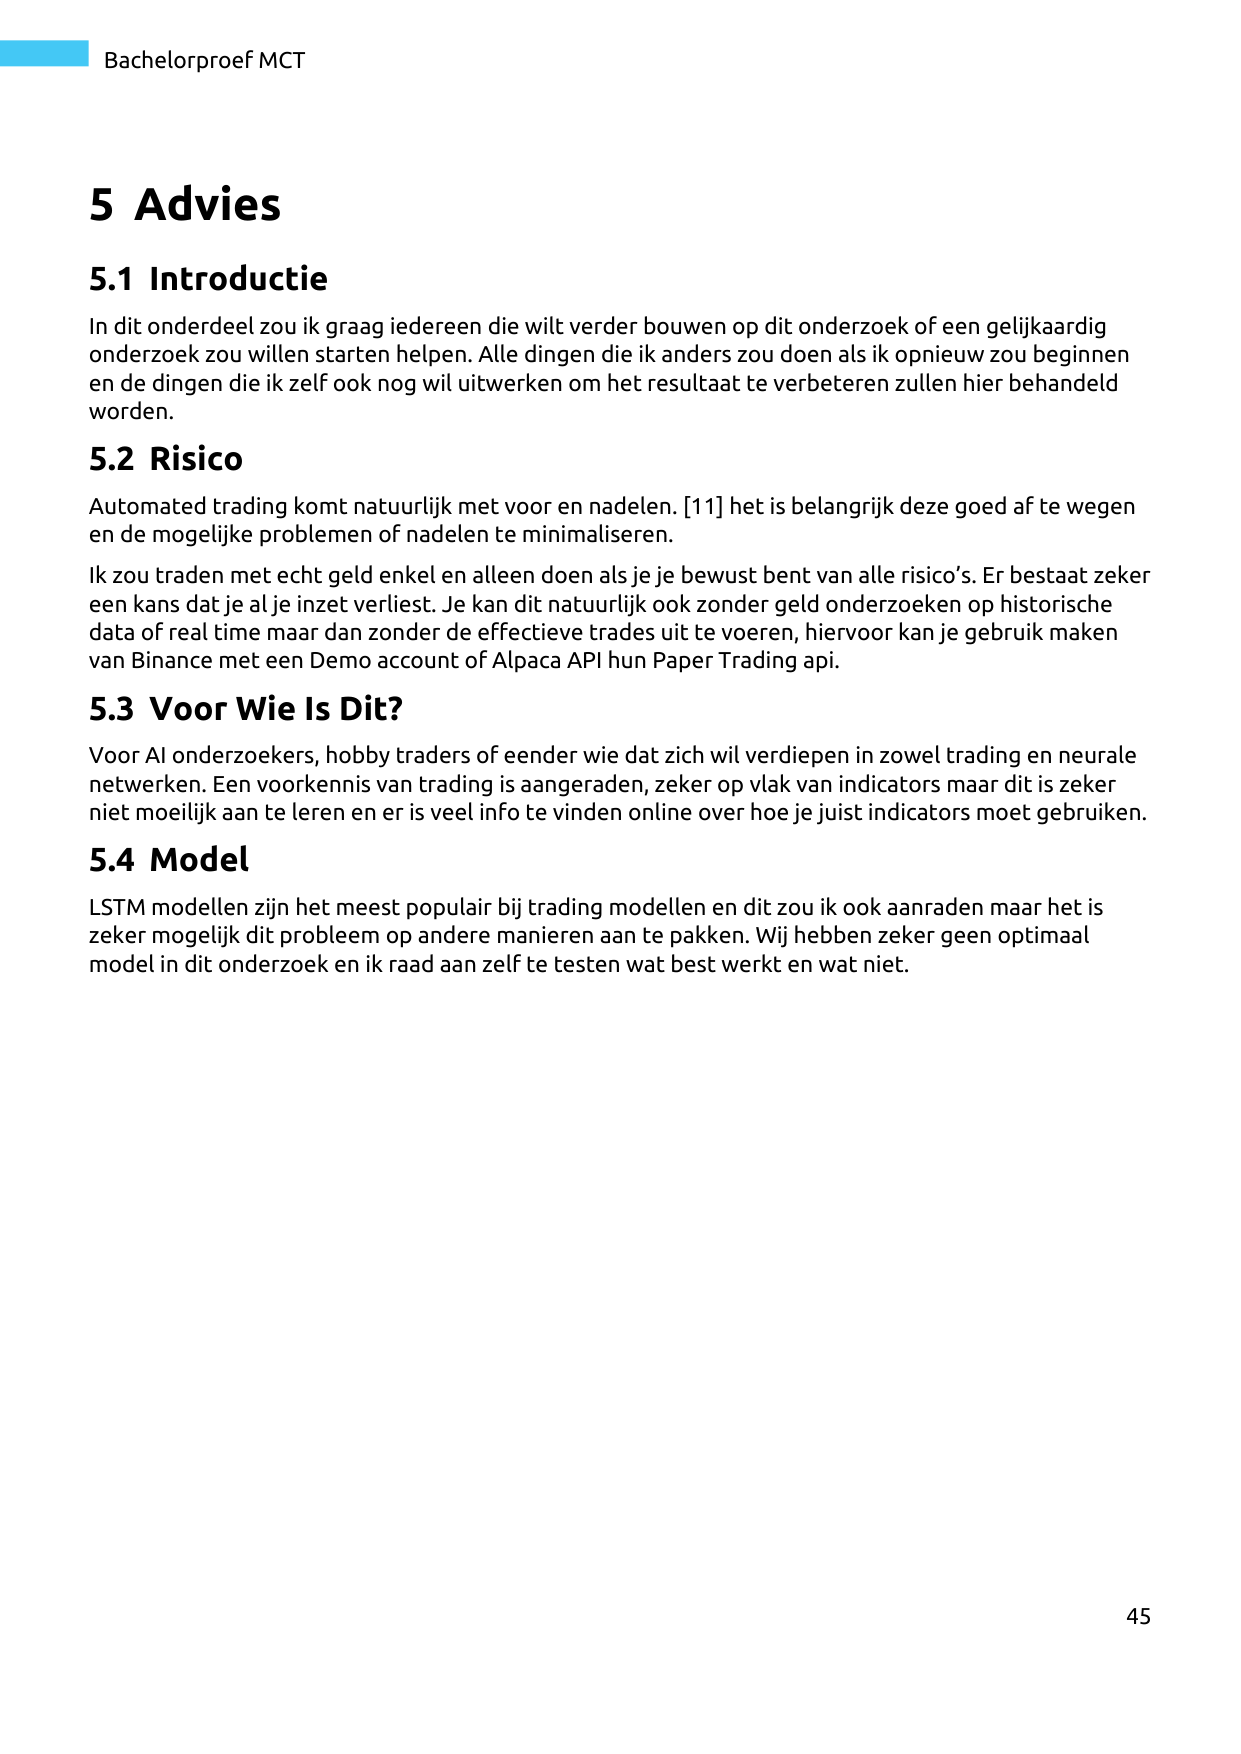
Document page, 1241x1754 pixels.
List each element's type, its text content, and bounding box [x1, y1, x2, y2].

text Ik zou traden met echt geld enkel en alleen doen als je je bewust bent van alle risico’s. Er bestaat zeker een kans dat je al je inzet verliest. Je kan dit natuurlijk ook zonder geld onderzoeken op historische data of real time maar dan zonder de effectieve trades uit te voeren, hiervoor kan je gebruik maken van Binance met een Demo account of Alpaca API hun Paper Trading api. [89, 562, 1152, 673]
subtitle Voor Wie Is Dit? [89, 688, 1152, 726]
subtitle Introductie [89, 258, 1152, 297]
subtitle Model [89, 839, 1152, 878]
subtitle Advies [89, 177, 1152, 229]
text Automated trading komt natuurlijk met voor en nadelen. [11] het is belangrijk deze goed af te wegen en de mogelijke problemen of nadelen te minimaliseren. [89, 492, 1152, 547]
text In dit onderdeel zou ik graag iedereen die wilt verder bouwen op dit onderzoek of een gelijkaardig onderzoek zou willen starten helpen. Alle dingen die ik anders zou doen als ik opnieuw zou beginnen en de dingen die ik zelf ook nog wil uitwerken om het resultaat te verbeteren zullen hier behandeld worden. [89, 312, 1152, 424]
text Voor AI onderzoekers, hobby traders of eender wie dat zich wil verdiepen in zowel trading en neurale netwerken. Een voorkennis van trading is aangeraden, zeker op vlak van indicators maar dit is zeker niet moeilijk aan te leren en er is veel info te vinden online over hoe je juist indicators moet gebruiken. [89, 742, 1152, 825]
text LSTM modellen zijn het meest populair bij trading modellen en dit zou ik ook aanraden maar het is zeker mogelijk dit probleem op andere manieren aan te pakken. Wij hebben zeker geen optimaal model in dit onderzoek en ik raad aan zelf te testen wat best werkt en wat niet. [89, 893, 1152, 977]
subtitle Risico [89, 438, 1152, 477]
